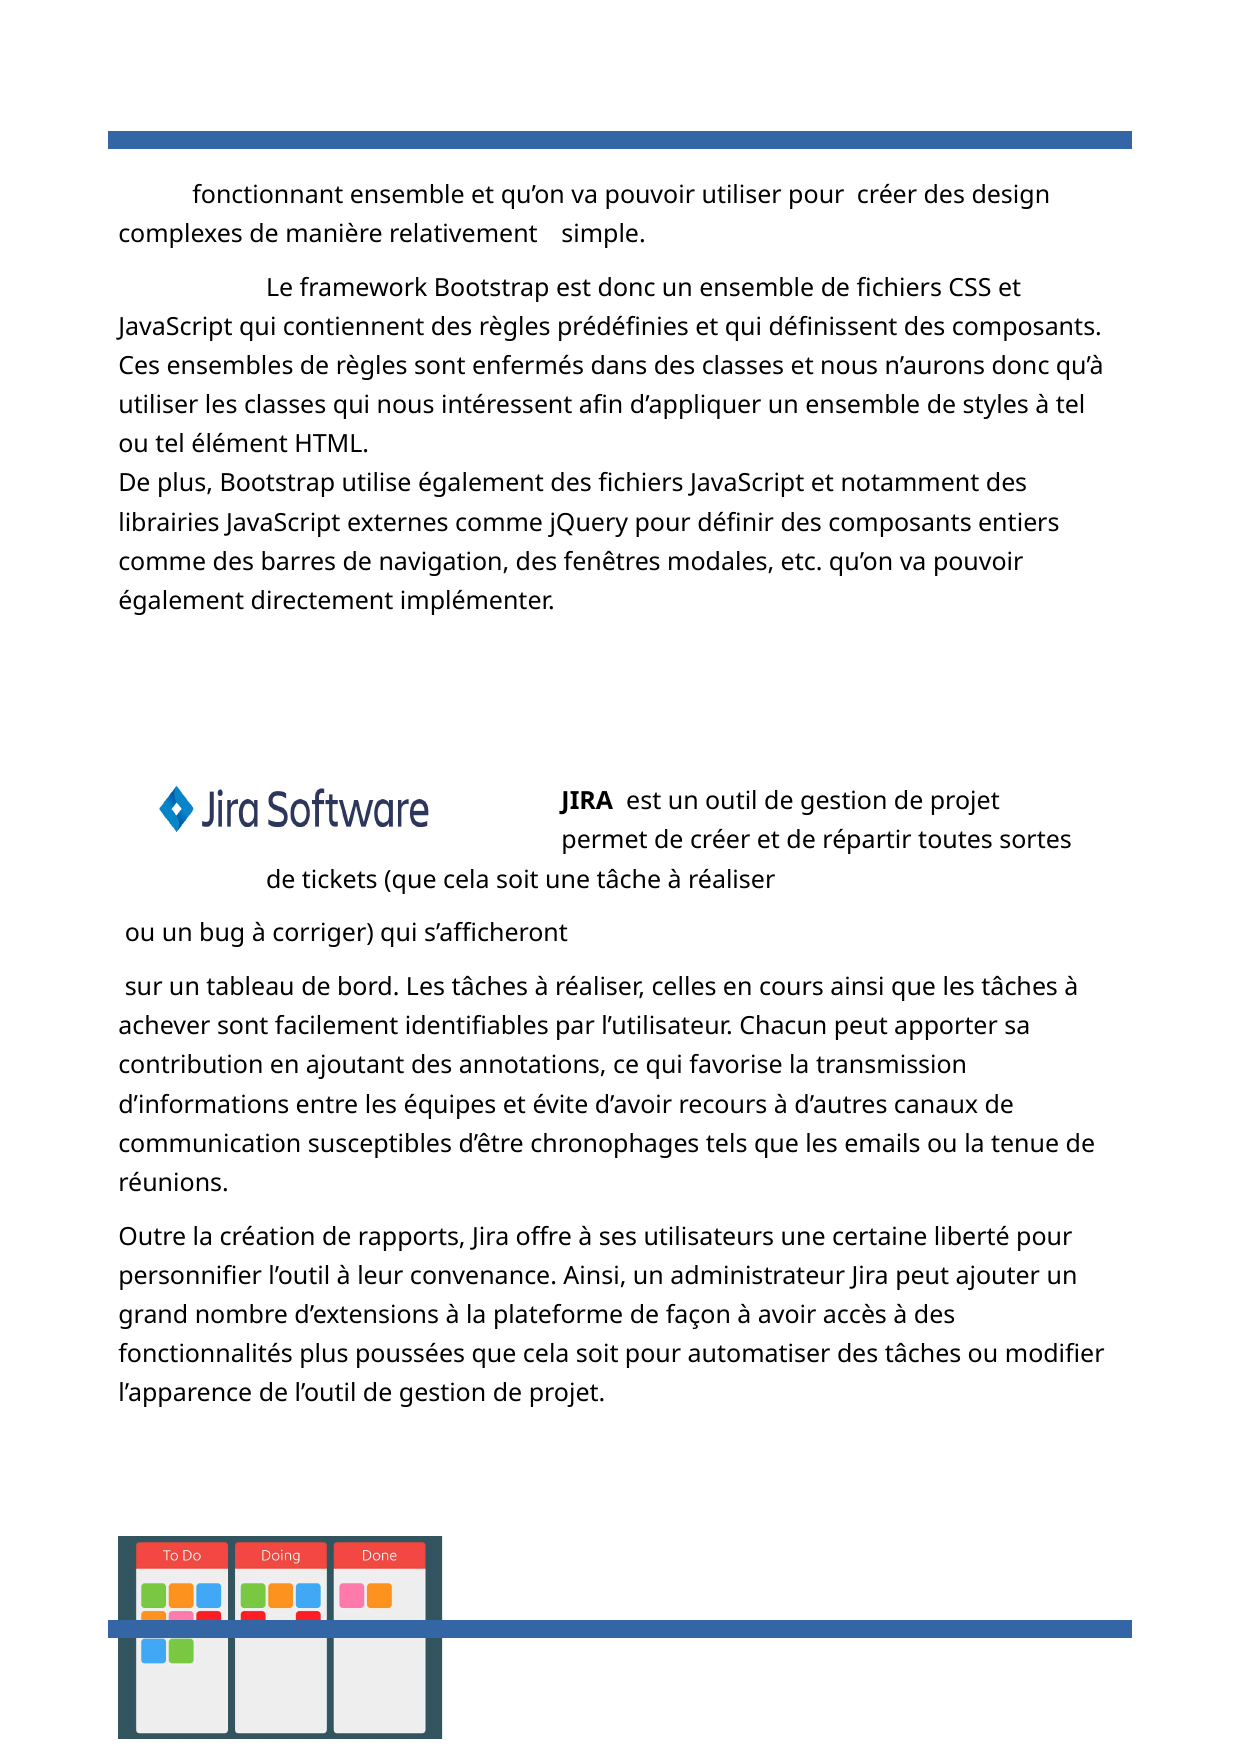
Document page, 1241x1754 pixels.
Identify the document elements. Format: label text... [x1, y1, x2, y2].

picture [118, 1638, 443, 1739]
text fonctionnant ensemble et qu’on va pouvoir utiliser pour créer des design complexes de manière relativement simple. [118, 176, 1122, 249]
picture [118, 1536, 443, 1620]
text Le framework Bootstrap est donc un ensemble de fichiers CSS et JavaScript qui contiennent des règles prédéfinies et qui définissent des composants. Ces ensembles de règles sont enfermés dans des classes et nous n’aurons donc qu’à utiliser les classes qui nous intéressent afin d’appliquer un ensemble de styles à tel ou tel élément HTML. [118, 269, 1122, 460]
text De plus, Bootstrap utilise également des fichiers JavaScript et notamment des librairies JavaScript externes comme jQuery pour définir des composants entiers comme des barres de navigation, des fenêtres modales, etc. qu’on va pouvoir également directement implémenter. [118, 465, 1122, 617]
text sur un tableau de bord. Les tâches à réaliser, celles en cours ainsi que les tâches à achever sont facilement identifiables par l’utilisateur. Chacun peut apporter sa contribution en ajoutant des annotations, ce qui favorise la transmission d’informations entre les équipes et évite d’avoir recours à d’autres canaux de communication susceptibles d’être chronophages tels que les emails ou la tenue de réunions. [118, 969, 1122, 1199]
text Outre la création de rapports, Jira offre à ses utilisateurs une certaine liberté pour personnifier l’outil à leur convenance. Ainsi, un administrateur Jira peut ajouter un grand nombre d’extensions à la plateforme de façon à avoir accès à des fonctionnalités plus poussées que cela soit pour automatiser des tâches ou modifier l’apparence de l’outil de gestion de projet. [118, 1218, 1122, 1409]
picture [118, 768, 485, 854]
text JIRA est un outil de gestion de projet permet de créer et de répartir toutes sortes de tickets (que cela soit une tâche à réaliser [118, 854, 1122, 895]
text ou un bug à corriger) qui s’afficheront [118, 915, 1122, 949]
